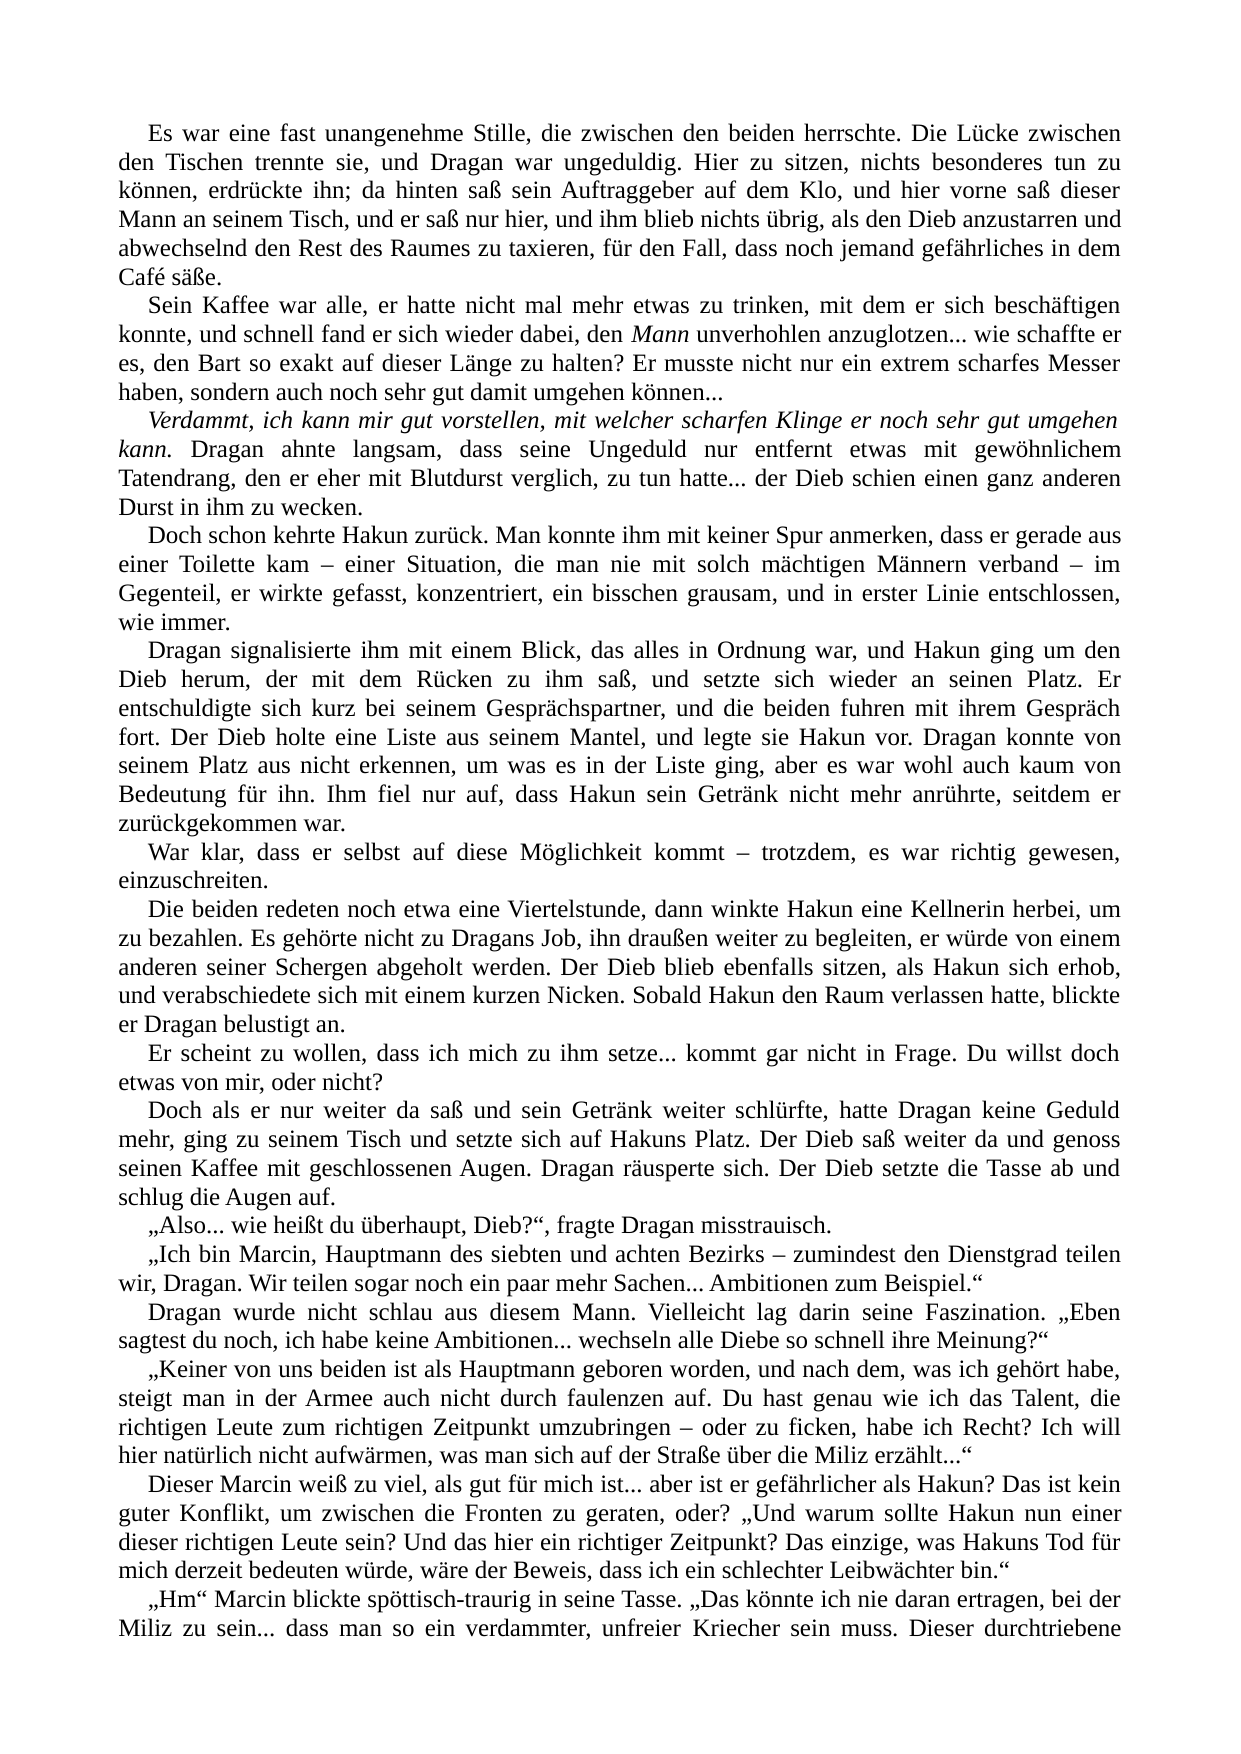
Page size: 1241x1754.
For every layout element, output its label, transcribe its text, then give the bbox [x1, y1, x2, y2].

text Dieser Marcin weiß zu viel, als gut für mich ist... aber ist er gefährlicher als Hakun? Das ist kein guter Konflikt, um zwischen die Fronten zu geraten, oder? „Und warum sollte Hakun nun einer dieser richtigen Leute sein? Und das hier ein richtiger Zeitpunkt? Das einzige, was Hakuns Tod für mich derzeit bedeuten würde, wäre der Beweis, dass ich ein schlechter Leibwächter bin.“ [118, 1469, 1122, 1584]
text Die beiden redeten noch etwa eine Viertelstunde, dann winkte Hakun eine Kellnerin herbei, um zu bezahlen. Es gehörte nicht zu Dragans Job, ihn draußen weiter zu begleiten, er würde von einem anderen seiner Schergen abgeholt werden. Der Dieb blieb ebenfalls sitzen, als Hakun sich erhob, und verabschiedete sich mit einem kurzen Nicken. Sobald Hakun den Raum verlassen hatte, blickte er Dragan belustigt an. [118, 894, 1122, 1038]
text Dragan wurde nicht schlau aus diesem Mann. Vielleicht lag darin seine Faszination. „Eben sagtest du noch, ich habe keine Ambitionen... wechseln alle Diebe so schnell ihre Meinung?“ [118, 1297, 1122, 1354]
text „Ich bin Marcin, Hauptmann des siebten und achten Bezirks – zumindest den Dienstgrad teilen wir, Dragan. Wir teilen sogar noch ein paar mehr Sachen... Ambitionen zum Beispiel.“ [118, 1239, 1122, 1297]
text Es war eine fast unangenehme Stille, die zwischen den beiden herrschte. Die Lücke zwischen den Tischen trennte sie, und Dragan war ungeduldig. Hier zu sitzen, nichts besonderes tun zu können, erdrückte ihn; da hinten saß sein Auftraggeber auf dem Klo, und hier vorne saß dieser Mann an seinem Tisch, und er saß nur hier, und ihm blieb nichts übrig, als den Dieb anzustarren und abwechselnd den Rest des Raumes zu taxieren, für den Fall, dass noch jemand gefährliches in dem Café säße. [118, 118, 1122, 291]
text „Keiner von uns beiden ist als Hauptmann geboren worden, und nach dem, was ich gehört habe, steigt man in der Armee auch nicht durch faulenzen auf. Du hast genau wie ich das Talent, die richtigen Leute zum richtigen Zeitpunkt umzubringen – oder zu ficken, habe ich Recht? Ich will hier natürlich nicht aufwärmen, was man sich auf der Straße über die Miliz erzählt...“ [118, 1354, 1122, 1469]
text Er scheint zu wollen, dass ich mich zu ihm setze... kommt gar nicht in Frage. Du willst doch etwas von mir, oder nicht? [118, 1038, 1122, 1096]
text Doch als er nur weiter da saß und sein Getränk weiter schlürfte, hatte Dragan keine Geduld mehr, ging zu seinem Tisch und setzte sich auf Hakuns Platz. Der Dieb saß weiter da und genoss seinen Kaffee mit geschlossenen Augen. Dragan räusperte sich. Der Dieb setzte die Tasse ab und schlug die Augen auf. [118, 1096, 1122, 1211]
text Dragan signalisierte ihm mit einem Blick, das alles in Ordnung war, und Hakun ging um den Dieb herum, der mit dem Rücken zu ihm saß, und setzte sich wieder an seinen Platz. Er entschuldigte sich kurz bei seinem Gesprächspartner, und die beiden fuhren mit ihrem Gespräch fort. Der Dieb holte eine Liste aus seinem Mantel, und legte sie Hakun vor. Dragan konnte von seinem Platz aus nicht erkennen, um was es in der Liste ging, aber es war wohl auch kaum von Bedeutung für ihn. Ihm fiel nur auf, dass Hakun sein Getränk nicht mehr anrührte, seitdem er zurückgekommen war. [118, 636, 1122, 837]
text „Hm“ Marcin blickte spöttisch-traurig in seine Tasse. „Das könnte ich nie daran ertragen, bei der Miliz zu sein... dass man so ein verdammter, unfreier Kriecher sein muss. Dieser durchtriebene [118, 1584, 1122, 1642]
text Verdammt, ich kann mir gut vorstellen, mit welcher scharfen Klinge er noch sehr gut umgehen kann. Dragan ahnte langsam, dass seine Ungeduld nur entfernt etwas mit gewöhnlichem Tatendrang, den er eher mit Blutdurst verglich, zu tun hatte... der Dieb schien einen ganz anderen Durst in ihm zu wecken. [118, 406, 1122, 521]
text War klar, dass er selbst auf diese Möglichkeit kommt – trotzdem, es war richtig gewesen, einzuschreiten. [118, 837, 1122, 894]
text „Also... wie heißt du überhaupt, Dieb?“, fragte Dragan misstrauisch. [118, 1211, 1122, 1239]
text Sein Kaffee war alle, er hatte nicht mal mehr etwas zu trinken, mit dem er sich beschäftigen konnte, und schnell fand er sich wieder dabei, den Mann unverhohlen anzuglotzen... wie schaffte er es, den Bart so exakt auf dieser Länge zu halten? Er musste nicht nur ein extrem scharfes Messer haben, sondern auch noch sehr gut damit umgehen können... [118, 291, 1122, 406]
text Doch schon kehrte Hakun zurück. Man konnte ihm mit keiner Spur anmerken, dass er gerade aus einer Toilette kam – einer Situation, die man nie mit solch mächtigen Männern verband – im Gegenteil, er wirkte gefasst, konzentriert, ein bisschen grausam, und in erster Linie entschlossen, wie immer. [118, 521, 1122, 636]
